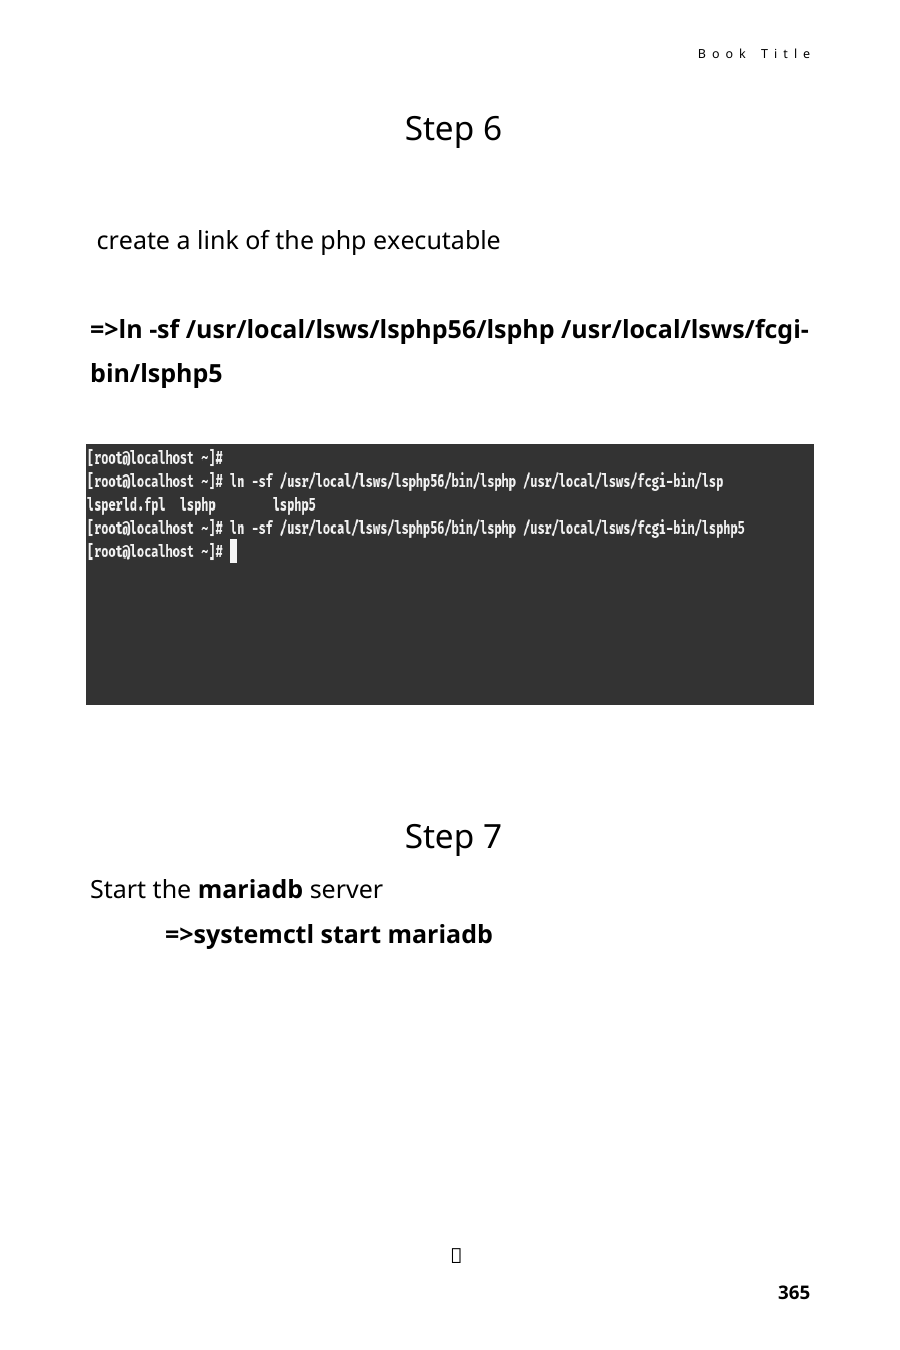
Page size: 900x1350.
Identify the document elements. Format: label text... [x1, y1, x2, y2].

picture [86, 444, 814, 705]
text Step 7 [90, 813, 810, 859]
text Start the mariadb server [90, 872, 810, 906]
text =>ln -sf /usr/local/lsws/lsphp56/lsphp /usr/local/lsws/fcgi-bin/lsphp5 [90, 311, 810, 390]
text =>systemctl start mariadb [90, 916, 810, 951]
text create a link of the php executable [90, 223, 810, 257]
text Step 6 [90, 105, 810, 150]
